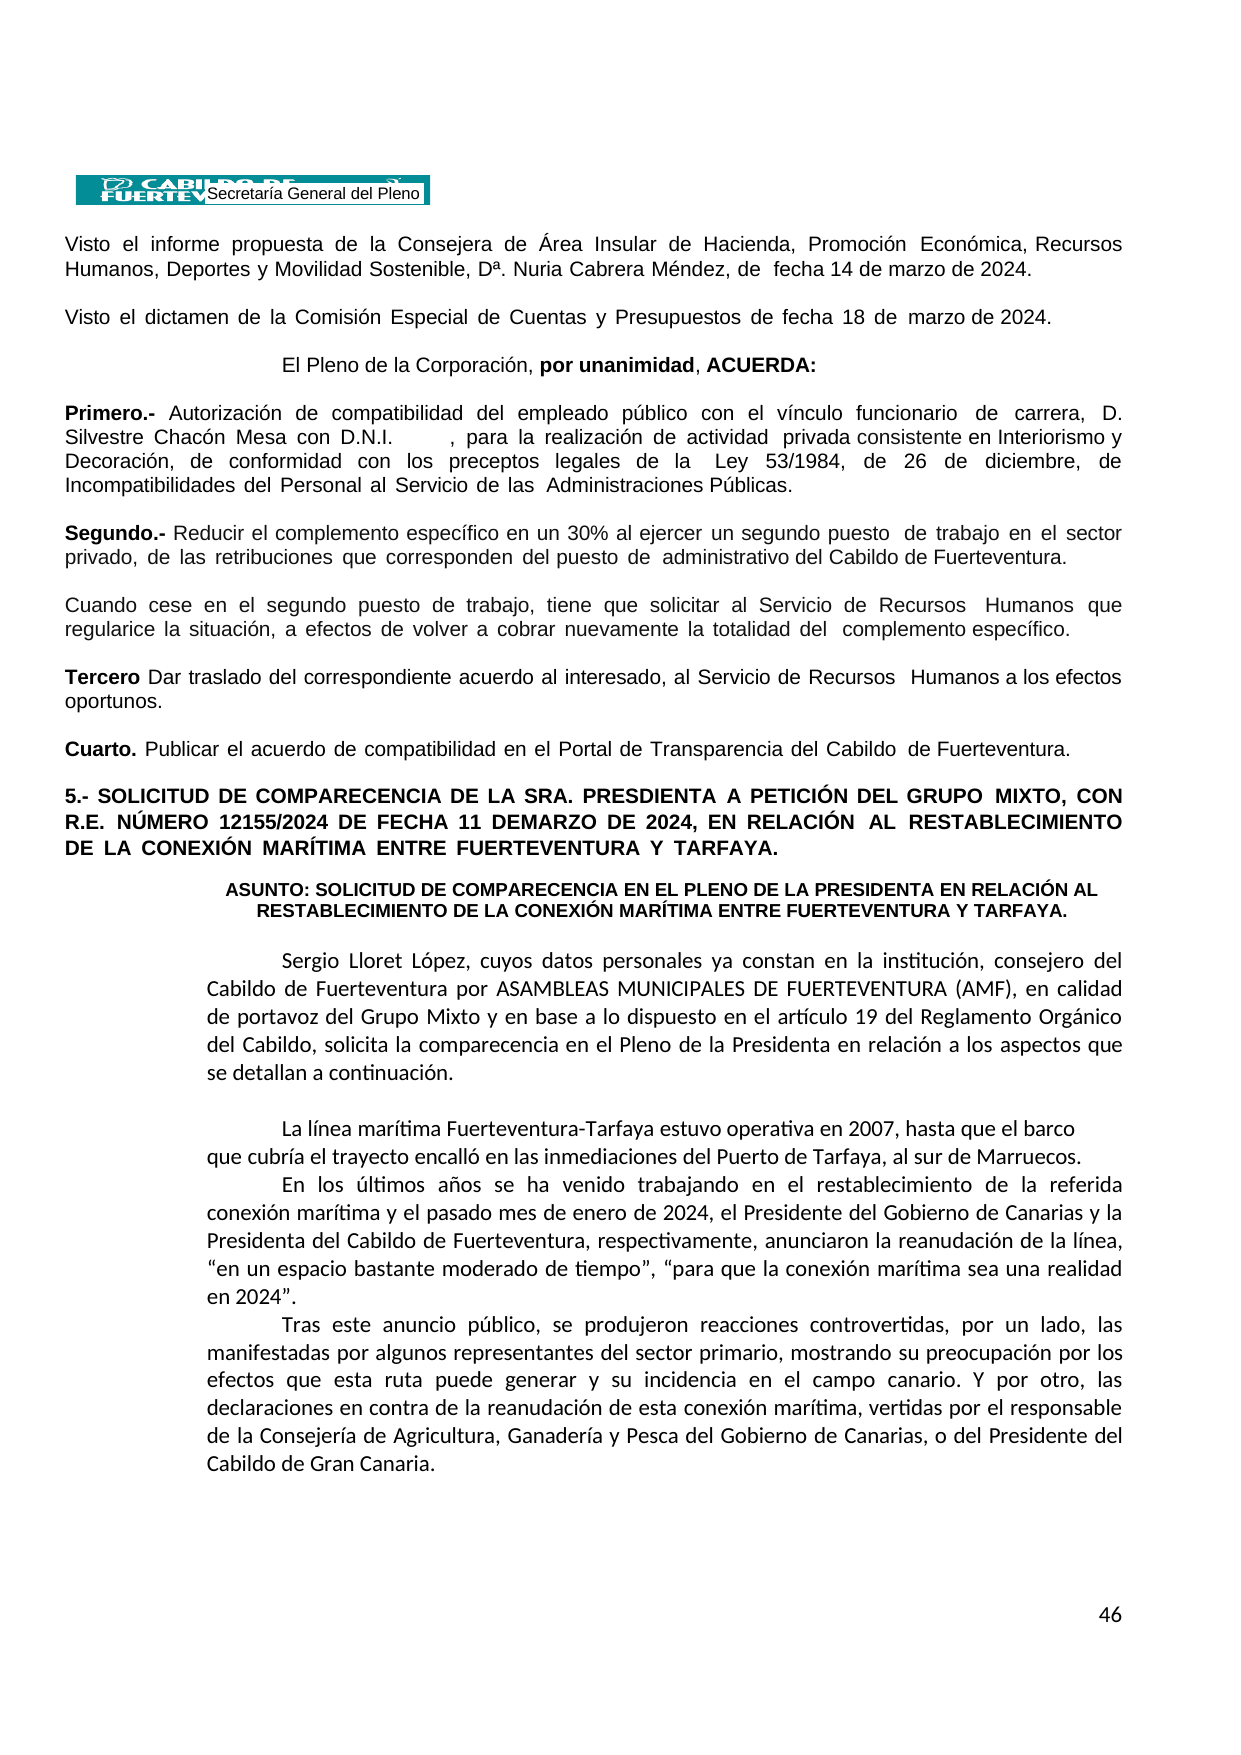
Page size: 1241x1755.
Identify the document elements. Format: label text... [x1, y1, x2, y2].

text Primero.- Autorización de compatibilidad del empleado público con el vínculo funcionario de carrera, D. Silvestre Chacón Mesa con D.N.I. , para la realización de actividad privada consistente en Interiorismo y Decoración, de conformidad con los preceptos legales de la Ley 53/1984, de 26 de diciembre, de Incompatibilidades del Personal al Servicio de las Administraciones Públicas. [64, 400, 1123, 497]
subtitle 5.- SOLICITUD DE COMPARECENCIA DE LA SRA. PRESDIENTA A PETICIÓN DEL GRUPO MIXTO, CON R.E. NÚMERO 12155/2024 DE FECHA 11 DEMARZO DE 2024, EN RELACIÓN AL RESTABLECIMIENTO DE LA CONEXIÓN MARÍTIMA ENTRE FUERTEVENTURA Y TARFAYA. [64, 784, 1123, 860]
text Cuando cese en el segundo puesto de trabajo, tiene que solicitar al Servicio de Recursos Humanos que regularice la situación, a efectos de volver a cobrar nuevamente la totalidad del complemento específico. [64, 593, 1123, 641]
text Tras este anuncio público, se produjeron reacciones controvertidas, por un lado, las manifestadas por algunos representantes del sector primario, mostrando su preocupación por los efectos que esta ruta puede generar y su incidencia en el campo canario. Y por otro, las declaraciones en contra de la reanudación de esta conexión marítima, vertidas por el responsable de la Consejería de Agricultura, Ganadería y Pesca del Gobierno de Canarias, o del Presidente del Cabildo de Gran Canaria. [207, 1310, 1123, 1477]
text En los últimos años se ha venido trabajando en el restablecimiento de la referida conexión marítima y el pasado mes de enero de 2024, el Presidente del Gobierno de Canarias y la Presidenta del Cabildo de Fuerteventura, respectivamente, anunciaron la reanudación de la línea, “en un espacio bastante moderado de tiempo”, “para que la conexión marítima sea una realidad en 2024”. [207, 1170, 1123, 1310]
text Visto el dictamen de la Comisión Especial de Cuentas y Presupuestos de fecha 18 de marzo de 2024. [64, 305, 1123, 329]
text La línea marítima Fuerteventura-Tarfaya estuvo operativa en 2007, hasta que el barco que cubría el trayecto encalló en las inmediaciones del Puerto de Tarfaya, al sur de Marruecos. [207, 1114, 1106, 1170]
picture [75, 175, 431, 205]
text Tercero Dar traslado del correspondiente acuerdo al interesado, al Servicio de Recursos Humanos a los efectos oportunos. [64, 665, 1123, 713]
text Visto el informe propuesta de la Consejera de Área Insular de Hacienda, Promoción Económica, Recursos Humanos, Deportes y Movilidad Sostenible, Dª. Nuria Cabrera Méndez, de fecha 14 de marzo de 2024. [64, 232, 1123, 281]
subtitle Sergio Lloret López, cuyos datos personales ya constan en la institución, consejero del Cabildo de Fuerteventura por ASAMBLEAS MUNICIPALES DE FUERTEVENTURA (AMF), en calidad de portavoz del Grupo Mixto y en base a lo dispuesto en el artículo 19 del Reglamento Orgánico del Cabildo, solicita la comparecencia en el Pleno de la Presidenta en relación a los aspectos que se detallan a continuación. [207, 946, 1123, 1086]
text Cuarto. Publicar el acuerdo de compatibilidad en el Portal de Transparencia del Cabildo de Fuerteventura. [64, 737, 1123, 761]
text Segundo.- Reducir el complemento específico en un 30% al ejercer un segundo puesto de trabajo en el sector privado, de las retribuciones que corresponden del puesto de administrativo del Cabildo de Fuerteventura. [64, 521, 1123, 569]
text ASUNTO: SOLICITUD DE COMPARECENCIA EN EL PLENO DE LA PRESIDENTA EN RELACIÓN AL RESTABLECIMIENTO DE LA CONEXIÓN MARÍTIMA ENTRE FUERTEVENTURA Y TARFAYA. [225, 878, 1104, 922]
text El Pleno de la Corporación, por unanimidad, ACUERDA: [282, 352, 1134, 376]
